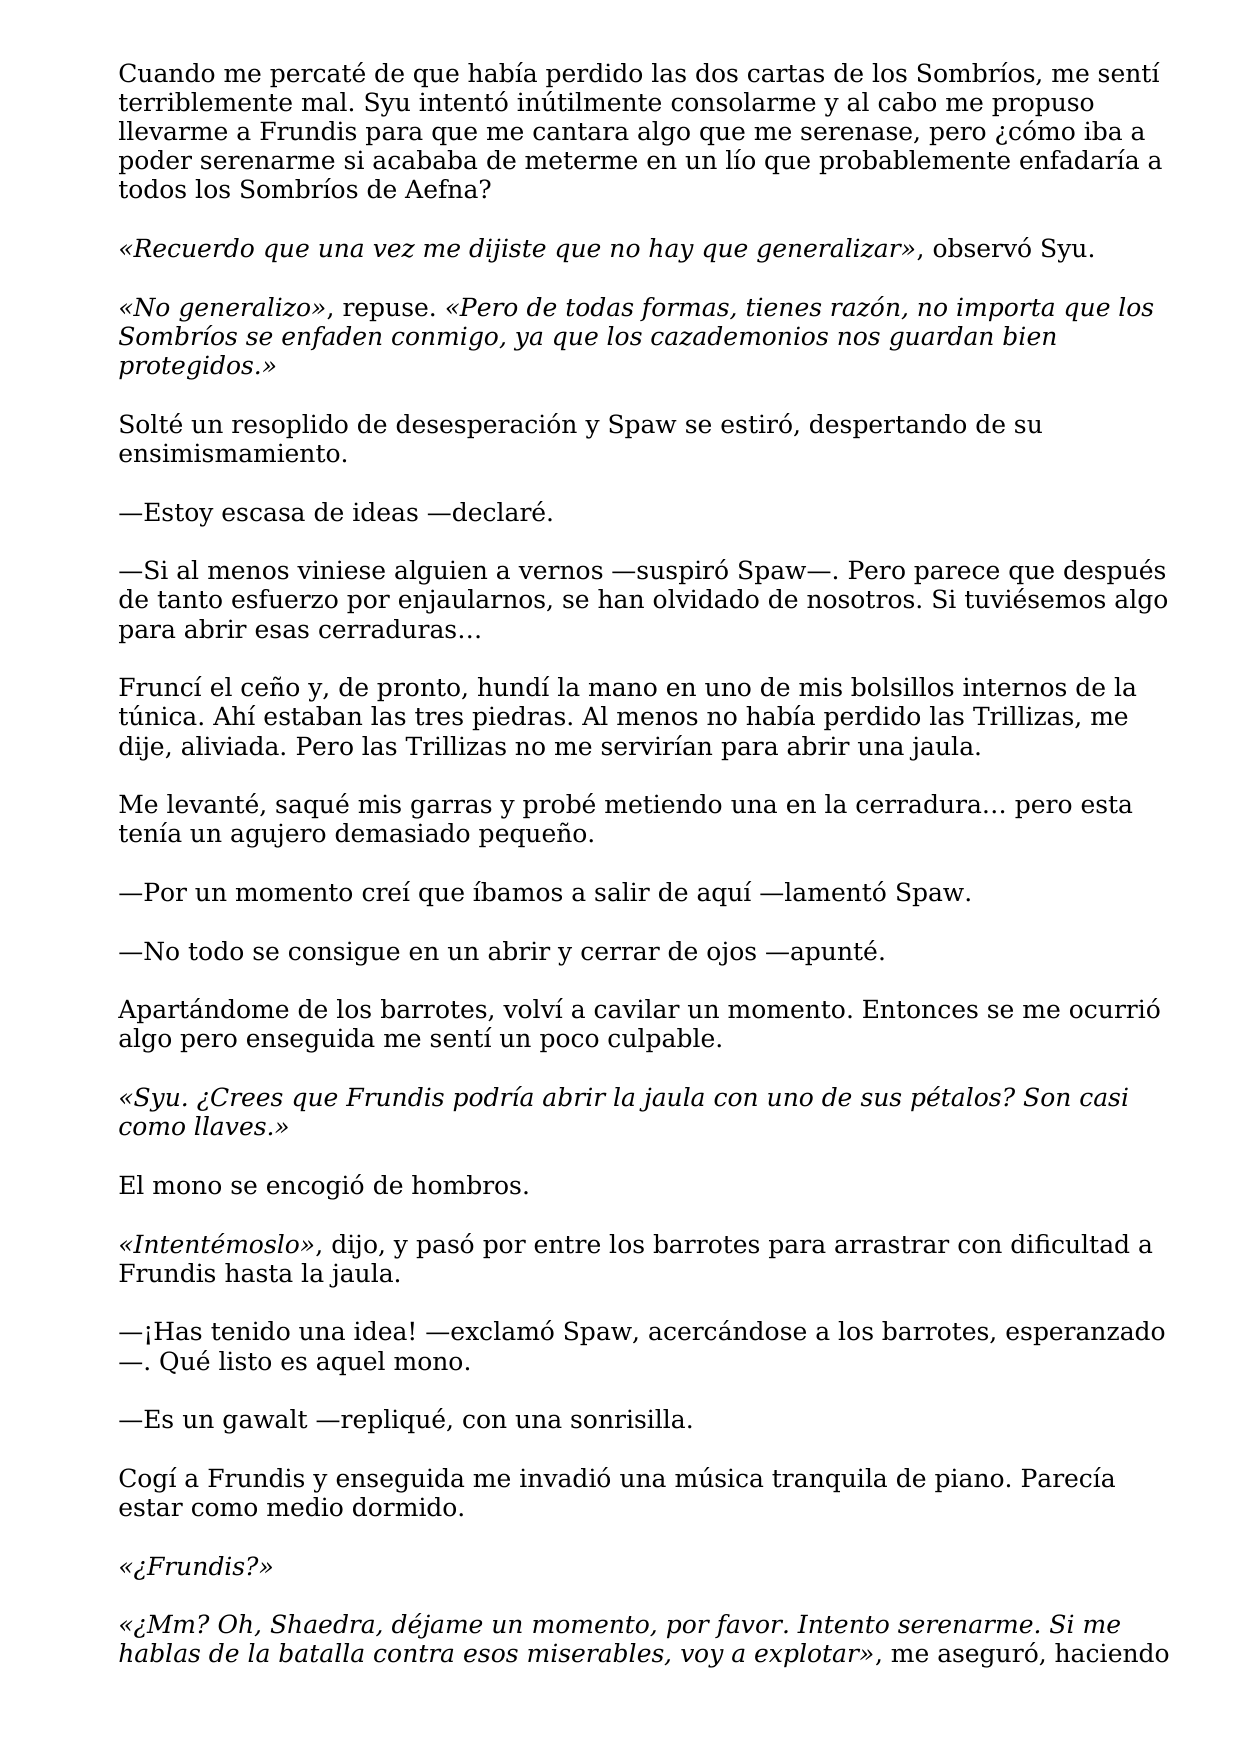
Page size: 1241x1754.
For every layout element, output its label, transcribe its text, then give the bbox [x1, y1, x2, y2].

text —Estoy escasa de ideas —declaré. [118, 498, 1181, 527]
text «Intentémoslo», dijo, y pasó por entre los barrotes para arrastrar con dificultad a Frundis hasta la jaula. [118, 1230, 1181, 1288]
text Cogí a Frundis y enseguida me invadió una música tranquila de piano. Parecía estar como medio dormido. [118, 1464, 1181, 1522]
text «Syu. ¿Crees que Frundis podría abrir la jaula con uno de sus pétalos? Son casi como llaves.» [118, 1083, 1181, 1142]
text «No generalizo», repuse. «Pero de todas formas, tienes razón, no importa que los Sombríos se enfaden conmigo, ya que los cazademonios nos guardan bien protegidos.» [118, 293, 1181, 381]
text —Por un momento creí que íbamos a salir de aquí —lamentó Spaw. [118, 878, 1181, 907]
text —¡Has tenido una idea! —exclamó Spaw, acercándose a los barrotes, esperanzado—. Qué listo es aquel mono. [118, 1318, 1181, 1376]
text Apartándome de los barrotes, volví a cavilar un momento. Entonces se me ocurrió algo pero enseguida me sentí un poco culpable. [118, 996, 1181, 1054]
text Me levanté, saqué mis garras y probé metiendo una en la cerradura… pero esta tenía un agujero demasiado pequeño. [118, 790, 1181, 849]
text —No todo se consigue en un abrir y cerrar de ojos —apunté. [118, 937, 1181, 966]
text Fruncí el ceño y, de pronto, hundí la mano en uno de mis bolsillos internos de la túnica. Ahí estaban las tres piedras. Al menos no había perdido las Trillizas, me dije, aliviada. Pero las Trillizas no me servirían para abrir una jaula. [118, 673, 1181, 761]
text Cuando me percaté de que había perdido las dos cartas de los Sombríos, me sentí terriblemente mal. Syu intentó inútilmente consolarme y al cabo me propuso llevarme a Frundis para que me cantara algo que me serenase, pero ¿cómo iba a poder serenarme si acababa de meterme en un lío que probablemente enfadaría a todos los Sombríos de Aefna? [118, 59, 1181, 205]
text «Recuerdo que una vez me dijiste que no hay que generalizar», observó Syu. [118, 234, 1181, 263]
text Solté un resoplido de desesperación y Spaw se estiró, despertando de su ensimismamiento. [118, 410, 1181, 468]
text «¿Frundis?» [118, 1552, 1181, 1581]
text El mono se encogió de hombros. [118, 1171, 1181, 1200]
text «¿Mm? Oh, Shaedra, déjame un momento, por favor. Intento serenarme. Si me hablas de la batalla contra esos miserables, voy a explotar», me aseguró, haciendo [118, 1611, 1181, 1669]
text —Es un gawalt —repliqué, con una sonrisilla. [118, 1405, 1181, 1434]
text —Si al menos viniese alguien a vernos —suspiró Spaw—. Pero parece que después de tanto esfuerzo por enjaularnos, se han olvidado de nosotros. Si tuviésemos algo para abrir esas cerraduras… [118, 556, 1181, 644]
